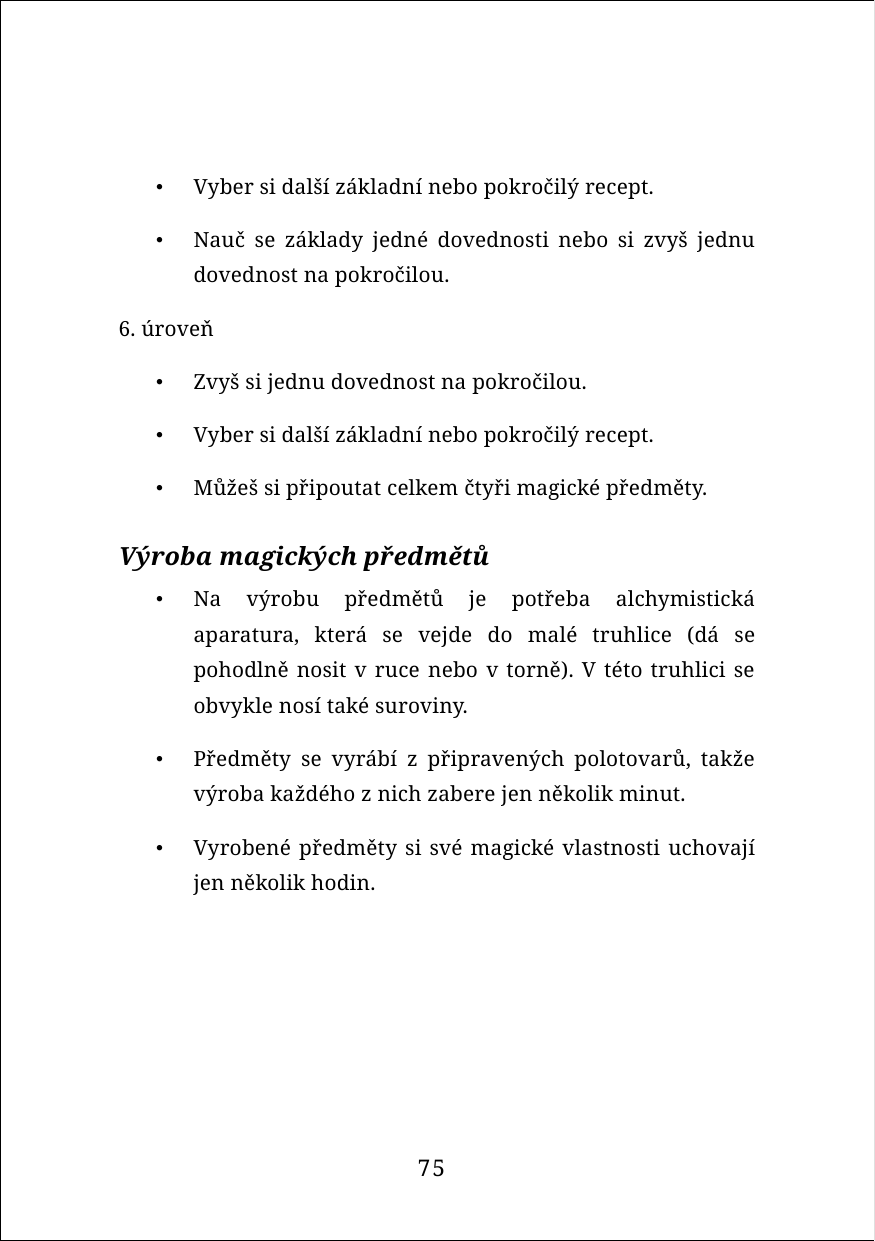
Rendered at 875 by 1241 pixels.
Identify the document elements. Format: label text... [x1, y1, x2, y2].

list Předměty se vyrábí z připravených polotovarů, takže výroba každého z nich zabere jen několik minut. [156, 744, 756, 808]
list Na výrobu předmětů je potřeba alchymistická aparatura, která se vejde do malé truhlice (dá se pohodlně nosit v ruce nebo v torně). V této truhlici se obvykle nosí také suroviny. [156, 584, 756, 719]
list Nauč se základy jedné dovednosti nebo si zvyš jednu dovednost na pokročilou. [156, 225, 756, 289]
list Vyber si další základní nebo pokročilý recept. [156, 172, 756, 200]
list Můžeš si připoutat celkem čtyři magické předměty. [156, 473, 756, 502]
text 6. úroveň [118, 314, 756, 342]
list Vyber si další základní nebo pokročilý recept. [156, 420, 756, 449]
list Vyrobené předměty si své magické vlastnosti uchovají jen několik hodin. [156, 833, 756, 897]
subtitle Výroba magických předmětů [118, 538, 756, 572]
list Zvyš si jednu dovednost na pokročilou. [156, 367, 756, 395]
